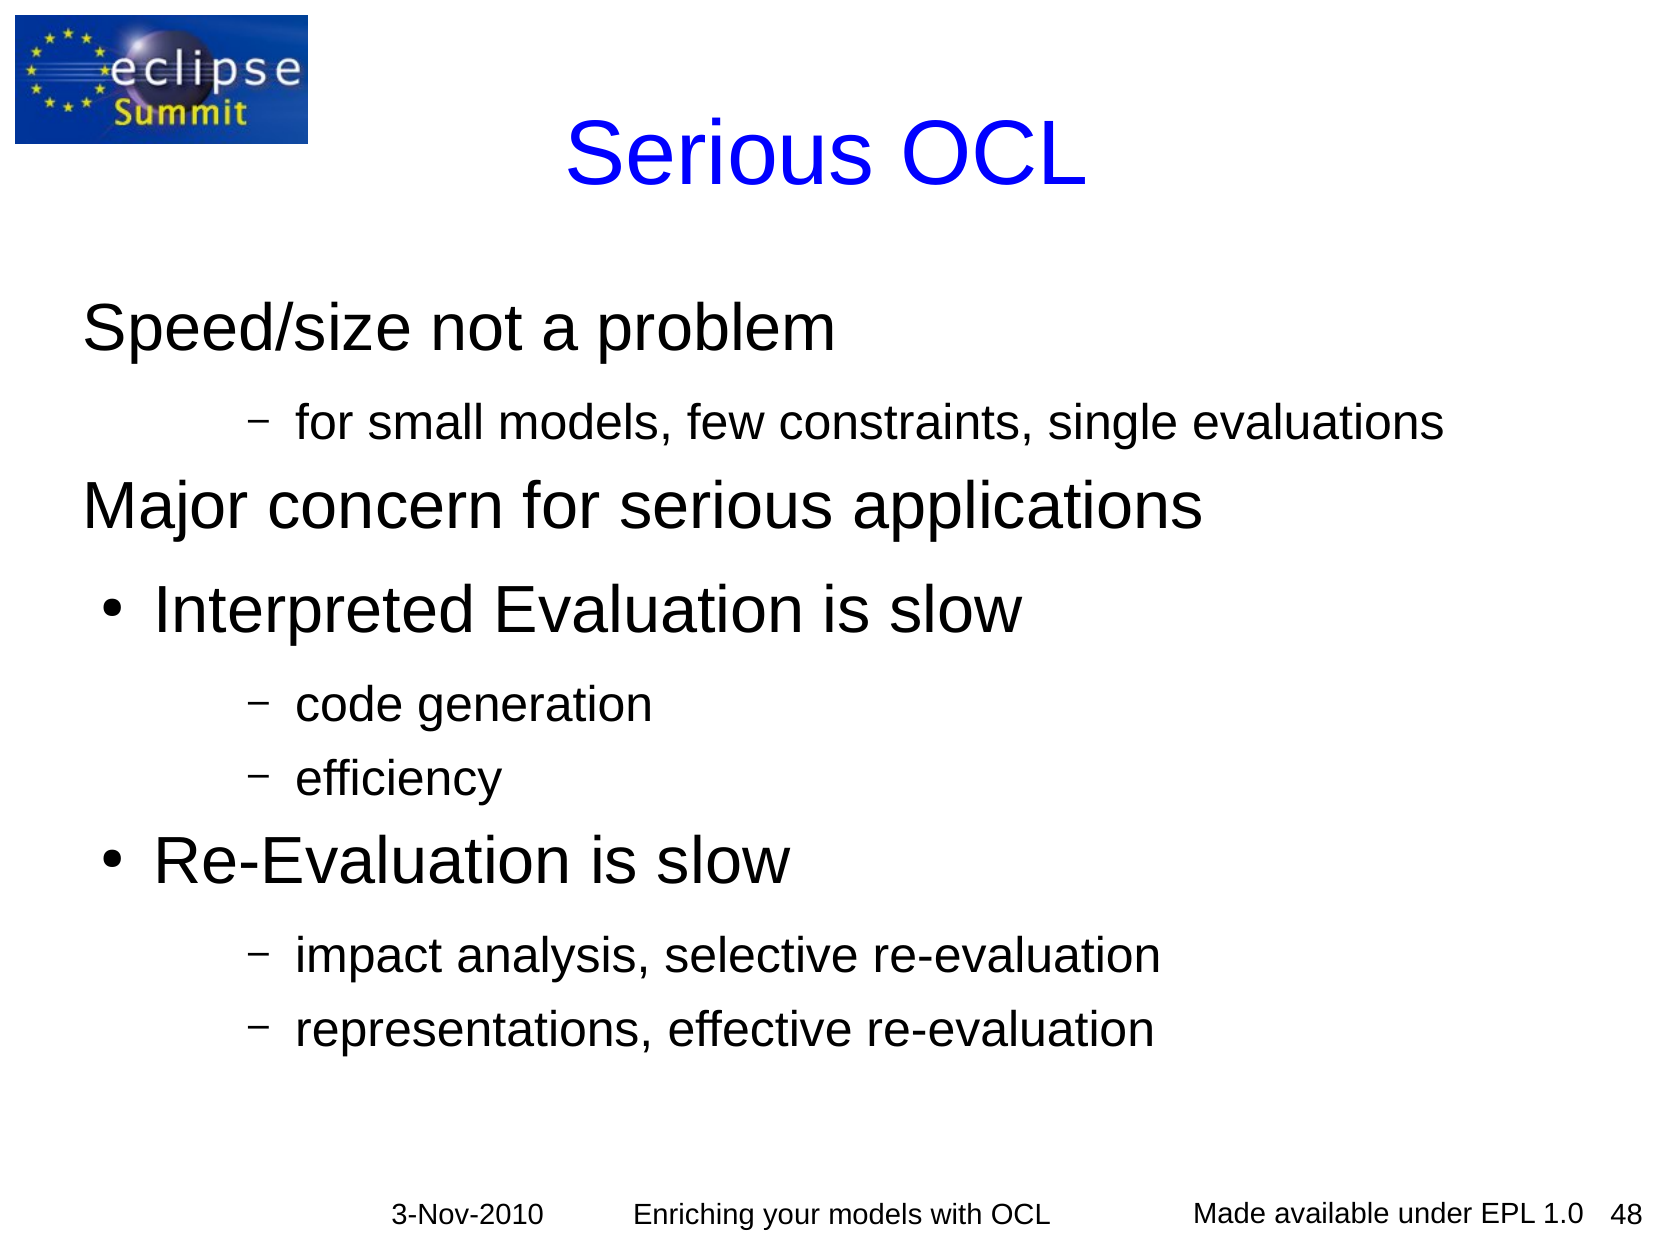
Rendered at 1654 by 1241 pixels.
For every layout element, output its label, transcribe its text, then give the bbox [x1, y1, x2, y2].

list Speed/size not a problem for small models, few constraints, single evaluations Major concern for serious applications Interpreted Evaluation is slow code generation efficiency Re-Evaluation is slow impact analysis, selective re-evaluation representations, effective re-evaluation [82, 290, 1571, 1094]
title Serious OCL [82, 56, 1571, 250]
picture [15, 15, 308, 144]
